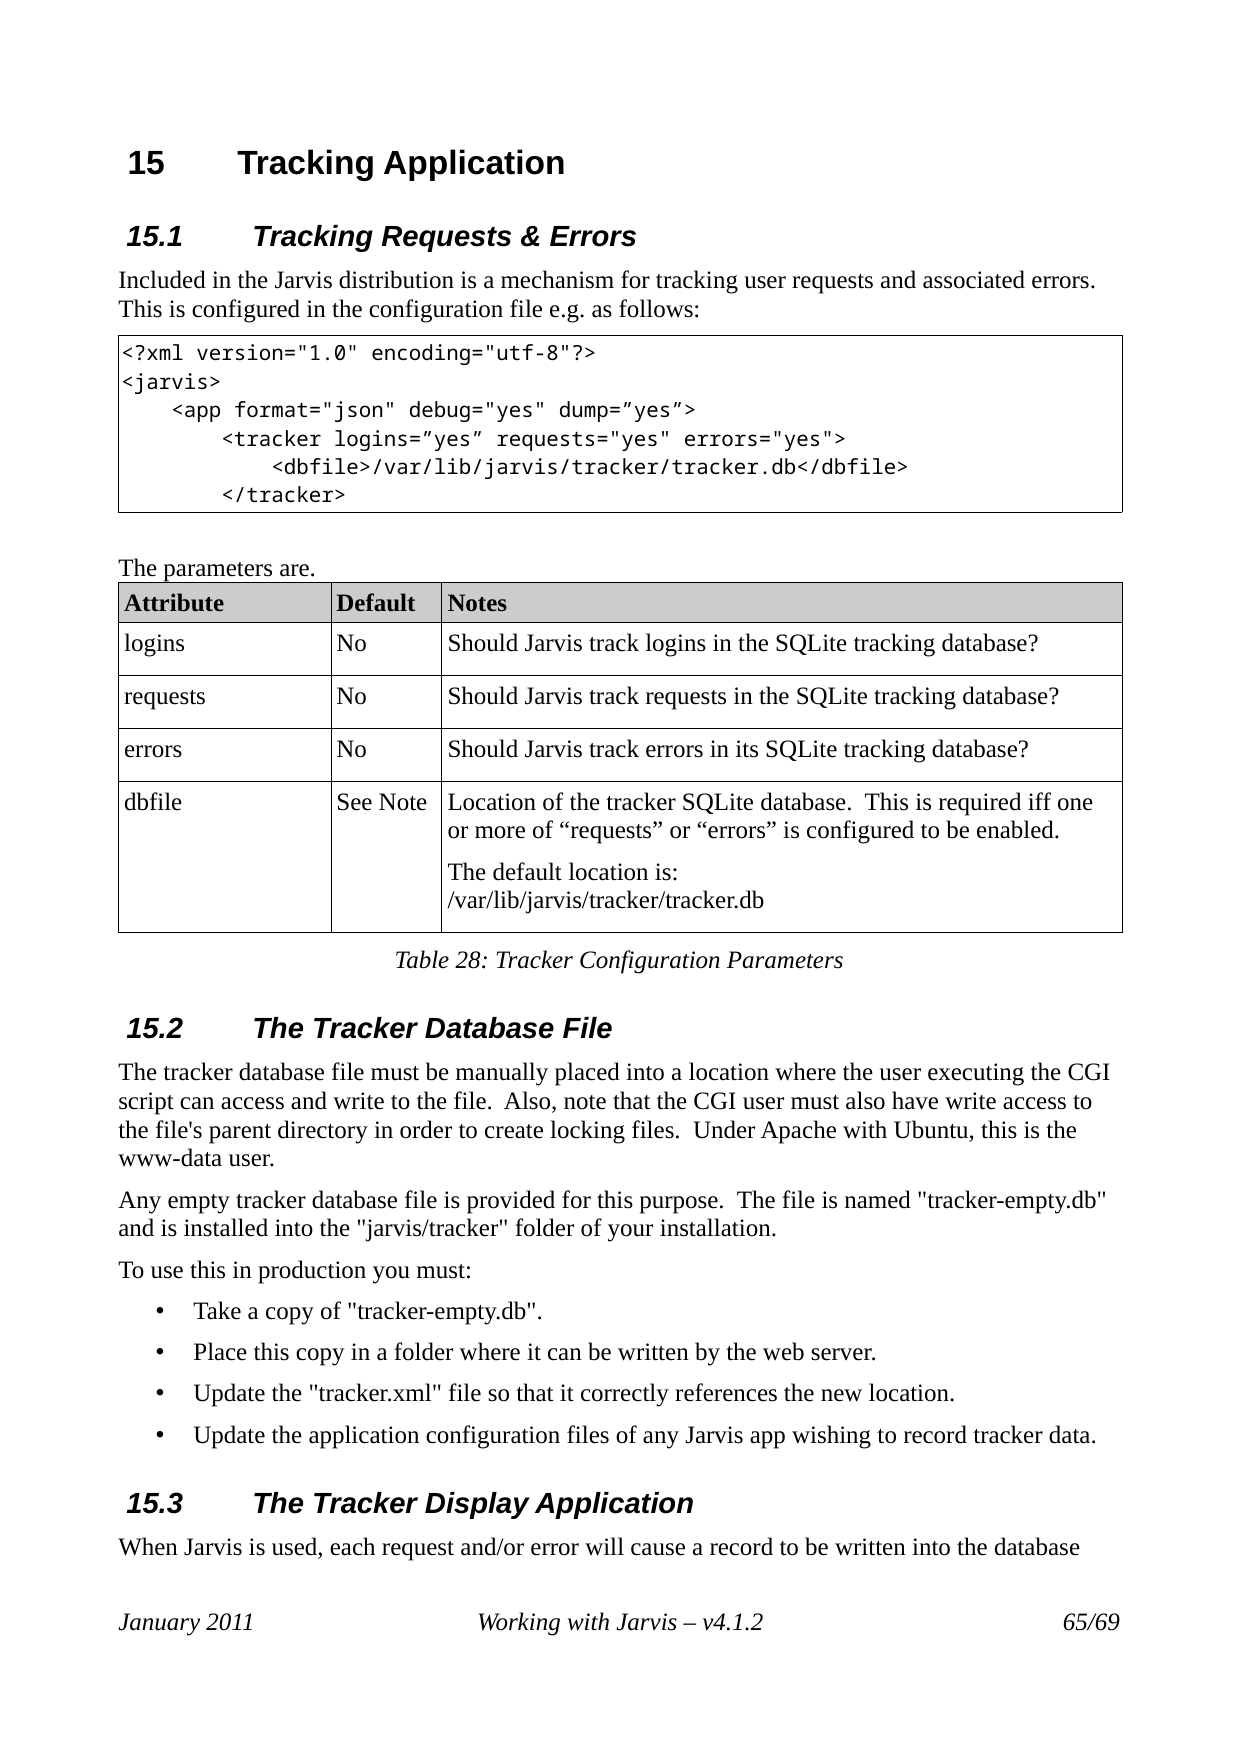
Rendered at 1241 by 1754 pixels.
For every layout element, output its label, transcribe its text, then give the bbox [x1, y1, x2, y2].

text Any empty tracker database file is provided for this purpose. The file is named "tracker-empty.db" and is installed into the "jarvis/tracker" folder of your installation. [118, 1185, 1122, 1242]
table_cell Location of the tracker SQLite database. This is required iff one or more of “requests” or “errors” is configured to be enabled. The default location is: /var/lib/jarvis/tracker/tracker.db [442, 782, 1122, 932]
table_cell requests [119, 676, 331, 728]
subtitle Tracking Requests & Errors [118, 219, 1122, 253]
table_cell No [332, 729, 441, 781]
subtitle The Tracker Display Application [118, 1486, 1122, 1519]
text The tracker database file must be manually placed into a location where the user executing the CGI script can access and write to the file. Also, note that the CGI user must also have write access to the file's parent directory in order to create locking files. Under Apache with Ubuntu, this is the www-data user. [118, 1057, 1122, 1172]
text To use this in production you must: [118, 1255, 1122, 1283]
text When Jarvis is used, each request and/or error will cause a record to be written into the database [118, 1532, 1122, 1561]
table_cell errors [119, 729, 331, 781]
text Table 28: Tracker Configuration Parameters [118, 945, 1122, 974]
table_cell Should Jarvis track logins in the SQLite tracking database? [442, 623, 1122, 675]
list Take a copy of "tracker-empty.db". [156, 1296, 1122, 1325]
table_header Default [332, 583, 441, 622]
text </tracker> [119, 477, 1122, 512]
text <tracker logins=”yes” requests="yes" errors="yes"> [119, 421, 1122, 449]
list Place this copy in a folder where it can be written by the web server. [156, 1337, 1122, 1366]
list Update the "tracker.xml" file so that it correctly references the new location. [156, 1378, 1122, 1407]
subtitle The Tracker Database File [118, 1011, 1122, 1045]
table_cell No [332, 623, 441, 675]
text Included in the Jarvis distribution is a mechanism for tracking user requests and associated errors. This is configured in the configuration file e.g. as follows: [118, 265, 1122, 323]
table_cell Should Jarvis track errors in its SQLite tracking database? [442, 729, 1122, 781]
text <?xml version="1.0" encoding="utf-8"?> [119, 336, 1122, 364]
table_cell dbfile [119, 782, 331, 932]
text <jarvis> [119, 364, 1122, 392]
table_cell logins [119, 623, 331, 675]
subtitle Tracking Application [118, 143, 1122, 182]
table_header Attribute [119, 583, 331, 622]
table_cell See Note [332, 782, 441, 932]
table_cell Should Jarvis track requests in the SQLite tracking database? [442, 676, 1122, 728]
list Update the application configuration files of any Jarvis app wishing to record tracker data. [156, 1420, 1122, 1448]
table_cell No [332, 676, 441, 728]
table_header Notes [442, 583, 1122, 622]
text The parameters are. [118, 553, 1122, 582]
text <app format="json" debug="yes" dump=”yes”> [119, 392, 1122, 421]
text <dbfile>/var/lib/jarvis/tracker/tracker.db</dbfile> [119, 449, 1122, 477]
